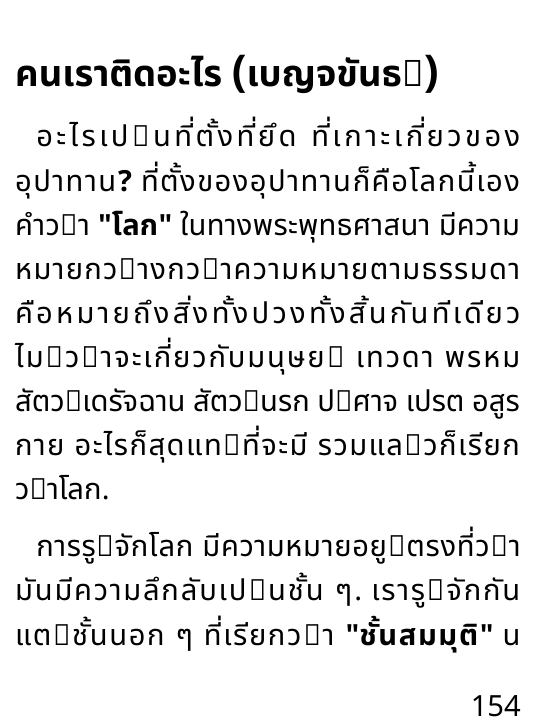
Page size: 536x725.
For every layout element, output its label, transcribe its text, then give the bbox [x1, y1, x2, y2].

text อะไรเปนที่ตั้งที่ยึด ที่เกาะเกี่ยวของอุปาทาน? ที่ตั้งของอุปาทานก็คือโลกนี้เอง คําวา "โลก" ในทางพระพุทธศาสนา มีความหมายกวางกวาความหมายตามธรรมดา คือหมายถึงสิ่งทั้งปวงทั้งสิ้นกันทีเดียว ไมวาจะเกี่ยวกับมนุษย เทวดา พรหม สัตวเดรัจฉาน สัตวนรก ปศาจ เปรต อสูรกาย อะไรก็สุดแทที่จะมี รวมแลวก็เรียกวาโลก. [15, 116, 521, 513]
text การรูจักโลก มีความหมายอยูตรงที่วามันมีความลึกลับเปนชั้น ๆ. เรารูจักกันแตชั้นนอก ๆ ที่เรียกวา "ชั้นสมมุติ" นี้ [15, 525, 521, 658]
subtitle คนเราติดอะไร (เบญจขันธ) [15, 40, 521, 103]
